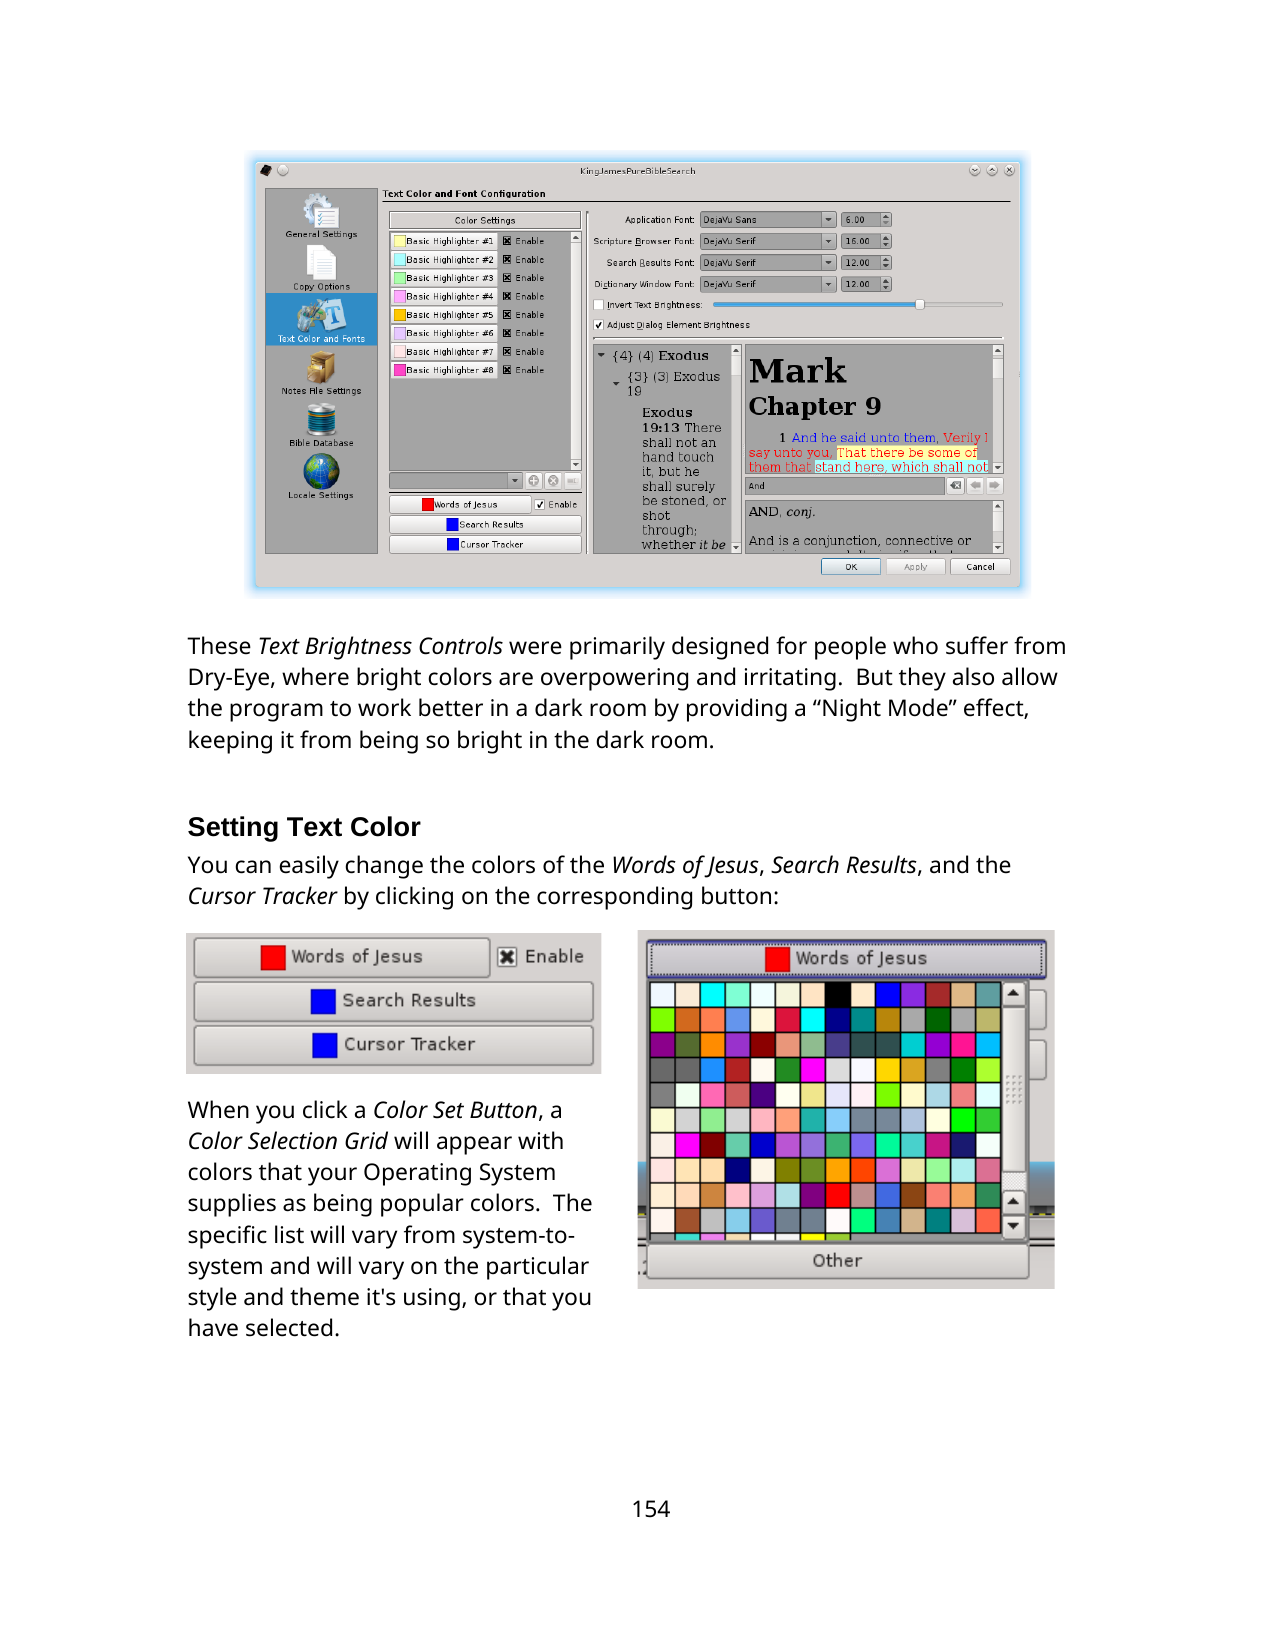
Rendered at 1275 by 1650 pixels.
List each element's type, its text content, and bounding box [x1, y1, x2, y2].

picture [186, 933, 602, 1074]
picture [243, 150, 1032, 599]
text When you click a Color Set Button, a Color Selection Grid will appear with colors that your Operating System supplies as being popular colors. The specific list will vary from system-to-system and will vary on the particular style and theme it's using, or that you have selected. [187, 911, 1087, 1343]
text You can easily change the colors of the Words of Jesus, Search Results, and the Cursor Tracker by clicking on the corresponding button: [187, 848, 1087, 911]
picture [637, 930, 1055, 1289]
text These Text Brightness Controls were primarily designed for people who suffer from Dry-Eye, where bright colors are overpowering and irritating. But they also allow the program to work better in a dark room by providing a “Night Mode” effect, keeping it from being so bright in the dark room. [187, 630, 1087, 755]
subtitle Setting Text Color [187, 811, 1087, 842]
